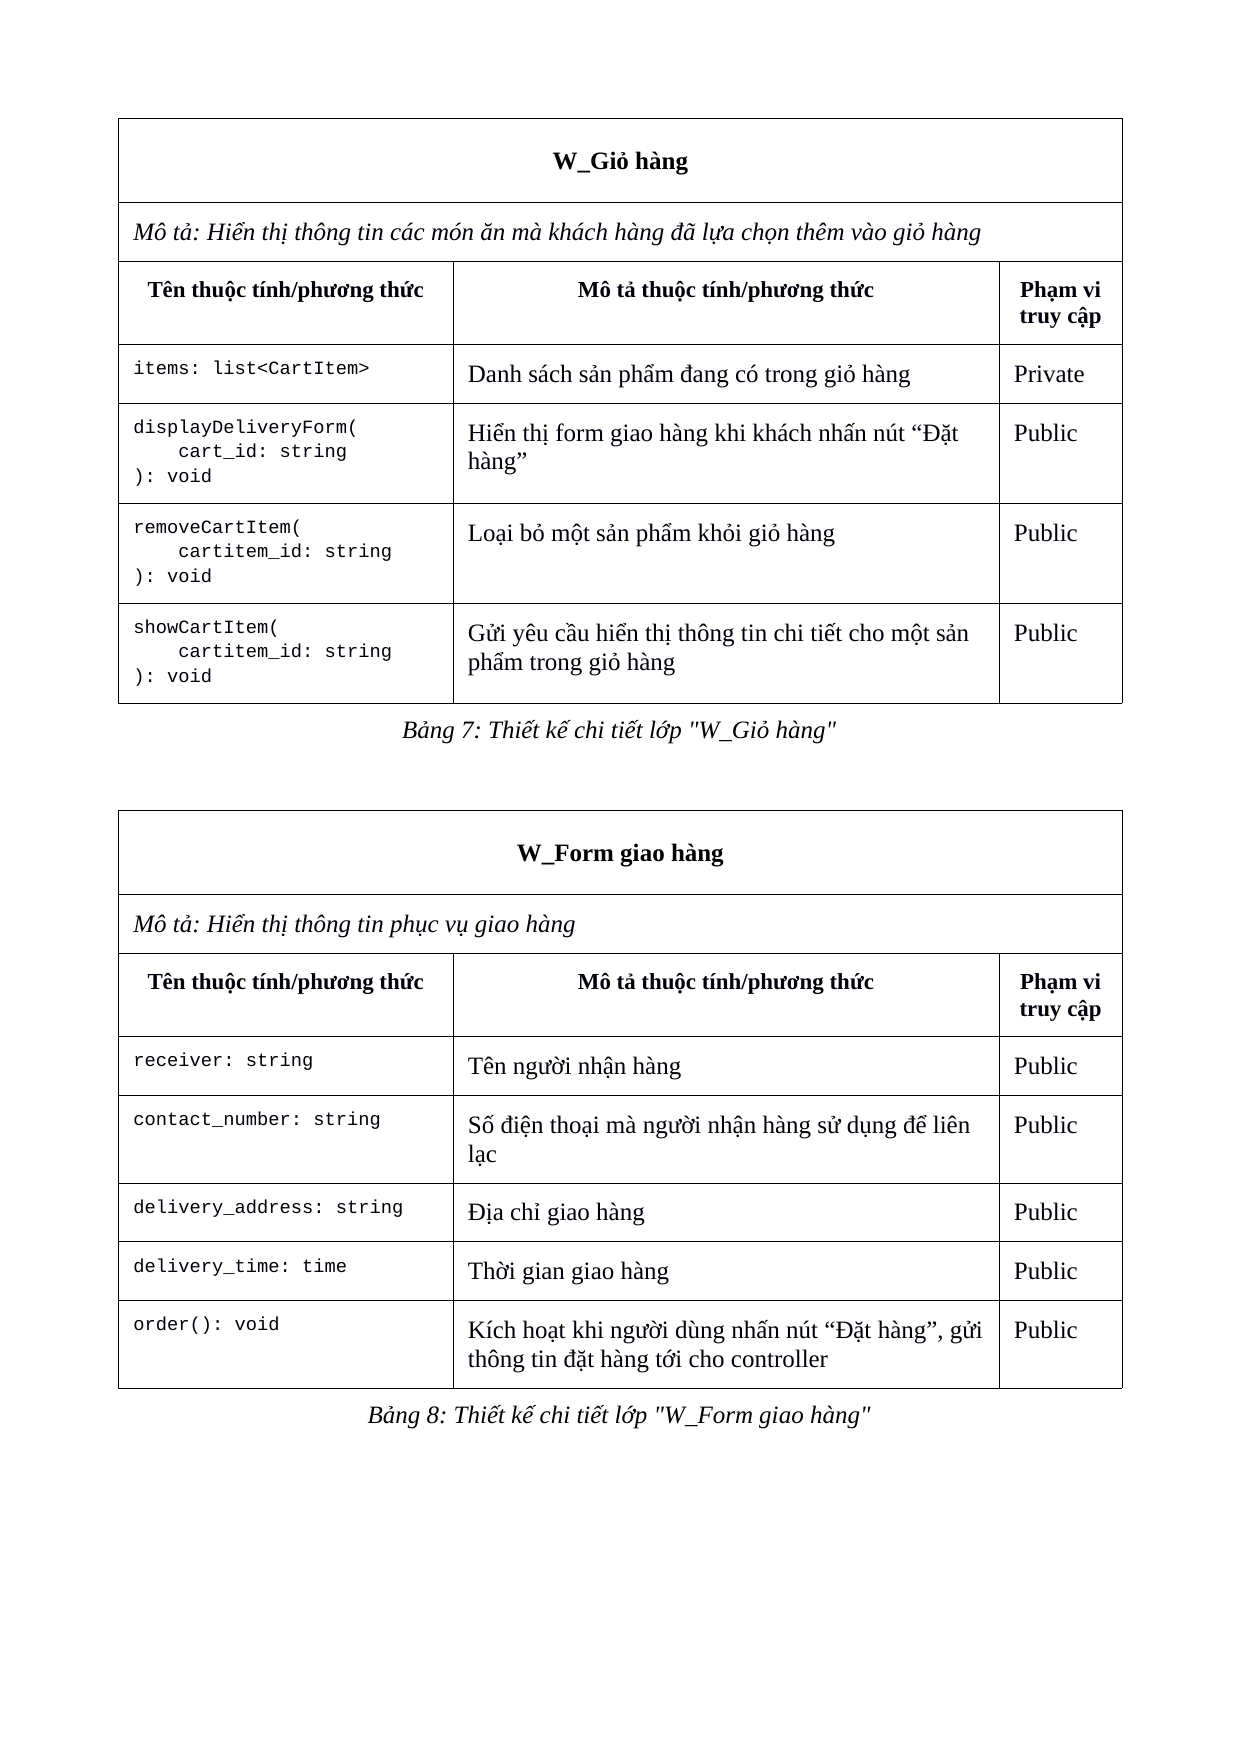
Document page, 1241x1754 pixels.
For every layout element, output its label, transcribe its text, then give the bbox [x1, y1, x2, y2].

table_cell contact_number: string [119, 1096, 453, 1182]
table_cell Địa chỉ giao hàng [454, 1184, 999, 1241]
table_cell displayDeliveryForm( cart_id: string ): void [119, 404, 453, 503]
table_cell Tên thuộc tính/phương thức [119, 954, 453, 1036]
table_cell Mô tả: Hiển thị thông tin phục vụ giao hàng [119, 895, 1122, 953]
text Bảng 8: Thiết kế chi tiết lớp "W_Form giao hàng" [118, 1400, 1122, 1429]
text Bảng 7: Thiết kế chi tiết lớp "W_Giỏ hàng" [118, 715, 1122, 744]
table_cell Loại bỏ một sản phẩm khỏi giỏ hàng [454, 504, 999, 603]
table_cell Public [1000, 1037, 1122, 1095]
table_cell Public [1000, 504, 1122, 603]
table_cell Hiển thị form giao hàng khi khách nhấn nút “Đặt hàng” [454, 404, 999, 503]
table_cell Thời gian giao hàng [454, 1242, 999, 1300]
table_cell order(): void [119, 1301, 453, 1388]
table_cell receiver: string [119, 1037, 453, 1095]
table_cell Private [1000, 345, 1122, 402]
table_cell Gửi yêu cầu hiển thị thông tin chi tiết cho một sản phẩm trong giỏ hàng [454, 604, 999, 703]
table_header W_Form giao hàng [119, 811, 1122, 894]
table_cell removeCartItem( cartitem_id: string ): void [119, 504, 453, 603]
table_cell Public [1000, 1096, 1122, 1182]
table_cell Public [1000, 1242, 1122, 1300]
table_cell Public [1000, 1184, 1122, 1241]
table_cell Mô tả thuộc tính/phương thức [454, 954, 999, 1036]
table_cell Tên người nhận hàng [454, 1037, 999, 1095]
table_cell delivery_address: string [119, 1184, 453, 1241]
table_cell Phạm vi truy cập [1000, 262, 1122, 344]
table_cell Mô tả: Hiển thị thông tin các món ăn mà khách hàng đã lựa chọn thêm vào giỏ hàng [119, 203, 1122, 261]
table_cell Public [1000, 404, 1122, 503]
table_cell Public [1000, 604, 1122, 703]
table_cell Kích hoạt khi người dùng nhấn nút “Đặt hàng”, gửi thông tin đặt hàng tới cho controller [454, 1301, 999, 1388]
table_cell Số điện thoại mà người nhận hàng sử dụng để liên lạc [454, 1096, 999, 1182]
table_cell showCartItem( cartitem_id: string ): void [119, 604, 453, 703]
table_cell items: list<CartItem> [119, 345, 453, 402]
table_cell Mô tả thuộc tính/phương thức [454, 262, 999, 344]
table_cell Phạm vi truy cập [1000, 954, 1122, 1036]
table_header W_Giỏ hàng [119, 119, 1122, 202]
table_cell Tên thuộc tính/phương thức [119, 262, 453, 344]
table_cell delivery_time: time [119, 1242, 453, 1300]
table_cell Public [1000, 1301, 1122, 1388]
table_cell Danh sách sản phẩm đang có trong giỏ hàng [454, 345, 999, 402]
